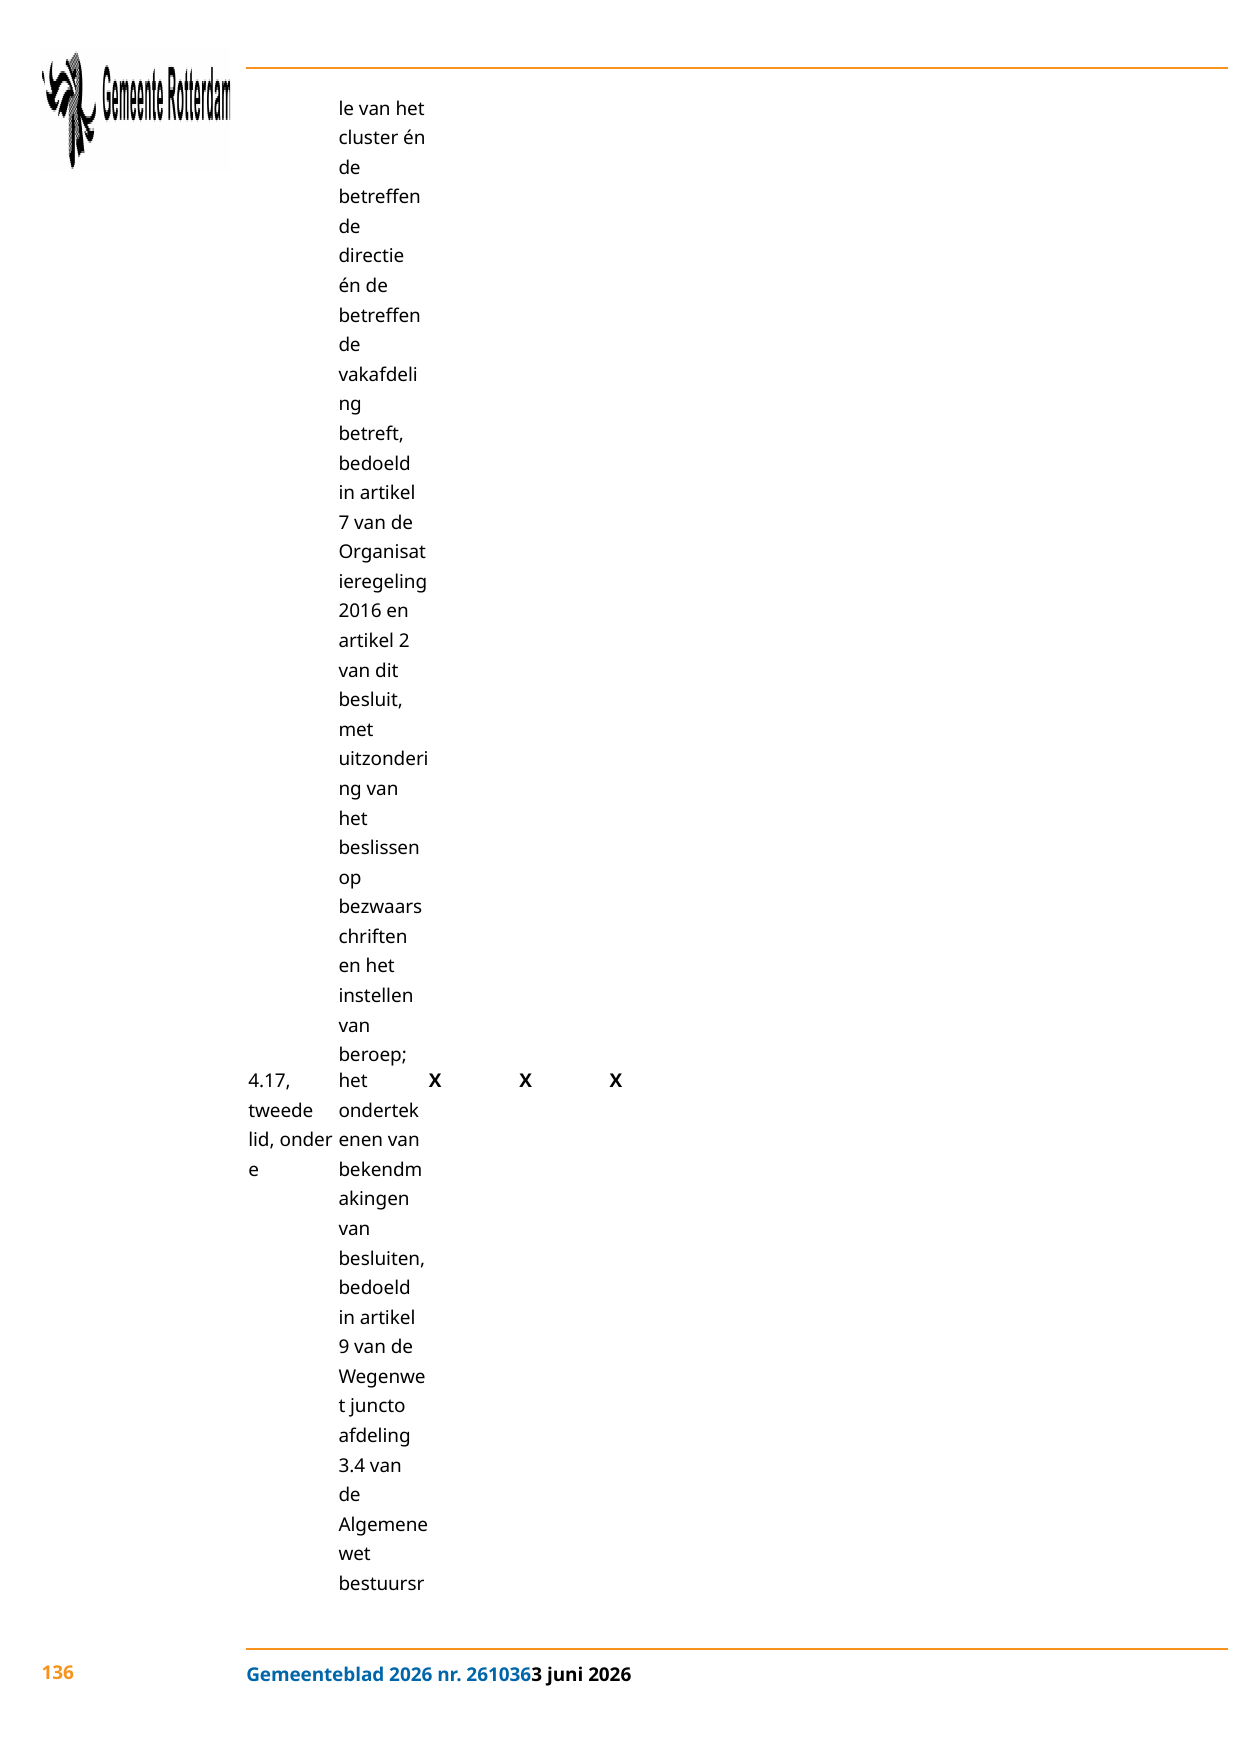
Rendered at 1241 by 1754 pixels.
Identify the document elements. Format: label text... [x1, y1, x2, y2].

table_cell X [519, 1067, 609, 1596]
table_cell [971, 1067, 1061, 1596]
table_cell le van het cluster én de betreffende directie én de betreffende vakafdeling betreft, bedoeld in artikel 7 van de Organisatieregeling 2016 en artikel 2 van dit besluit, met uitzondering van het beslissen op bezwaarschriften en het instellen van beroep; [338, 95, 429, 1067]
table_cell X [429, 1067, 519, 1596]
table_cell [700, 1067, 790, 1596]
table_cell 4.17, tweede lid, onder e [248, 1067, 338, 1596]
table_cell [1061, 95, 1152, 1067]
table_cell X [609, 1067, 700, 1596]
table_cell [971, 95, 1061, 1067]
table_cell het ondertekenen van bekendmakingen van besluiten, bedoeld in artikel 9 van de Wegenwet juncto afdeling 3.4 van de Algemene wet bestuursr [338, 1067, 429, 1596]
table_cell [790, 95, 881, 1067]
table_cell [700, 95, 790, 1067]
table_cell [790, 1067, 881, 1596]
table_cell [248, 95, 338, 1067]
picture [41, 47, 231, 172]
table_cell [429, 95, 519, 1067]
table_cell [1061, 1067, 1152, 1596]
table_cell [519, 95, 609, 1067]
table_cell [609, 95, 700, 1067]
table_cell [881, 1067, 971, 1596]
table_cell [881, 95, 971, 1067]
